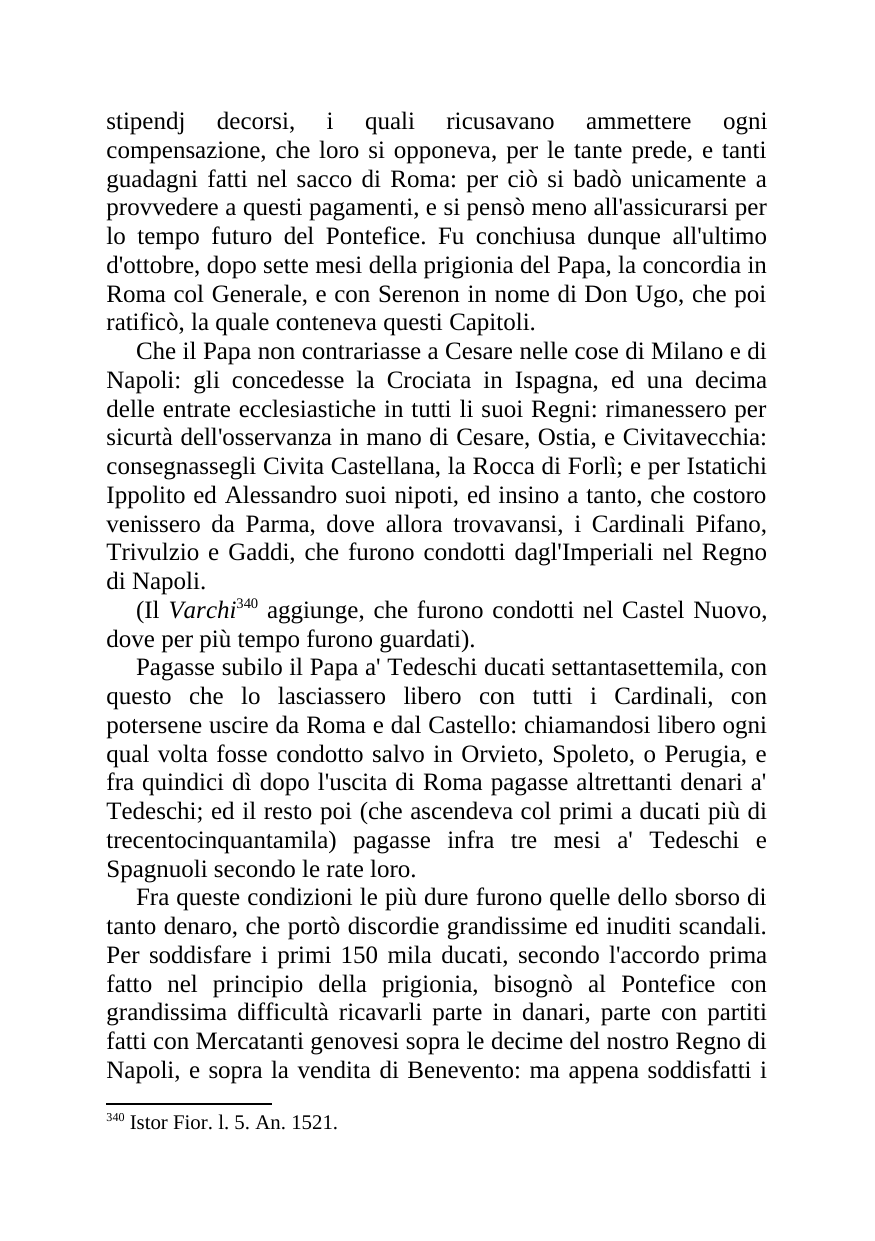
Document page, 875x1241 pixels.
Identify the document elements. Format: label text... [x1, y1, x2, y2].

text Istor Fior. l. 5. An. 1521. [106, 1110, 768, 1134]
text (Il Varchi aggiunge, che furono condotti nel Castel Nuovo, dove per più tempo furono guardati). [106, 595, 768, 652]
text Che il Papa non contrariasse a Cesare nelle cose di Milano e di Napoli: gli concedesse la Crociata in Ispagna, ed una decima delle entrate ecclesiastiche in tutti li suoi Regni: rimanessero per sicurtà dell'osservanza in mano di Cesare, Ostia, e Civitavecchia: consegnassegli Civita Castellana, la Rocca di Forlì; e per Istatichi Ippolito ed Alessandro suoi nipoti, ed insino a tanto, che costoro venissero da Parma, dove allora trovavansi, i Cardinali Pifano, Trivulzio e Gaddi, che furono condotti dagl'Imperiali nel Regno di Napoli. [106, 336, 768, 595]
text stipendj decorsi, i quali ricusavano ammettere ogni compensazione, che loro si opponeva, per le tante prede, e tanti guadagni fatti nel sacco di Roma: per ciò si badò unicamente a provvedere a questi pagamenti, e si pensò meno all'assicurarsi per lo tempo futuro del Pontefice. Fu conchiusa dunque all'ultimo d'ottobre, dopo sette mesi della prigionia del Papa, la concordia in Roma col Generale, e con Serenon in nome di Don Ugo, che poi ratificò, la quale conteneva questi Capitoli. [106, 106, 768, 336]
text Fra queste condizioni le più dure furono quelle dello sborso di tanto denaro, che portò discordie grandissime ed inuditi scandali. Per soddisfare i primi 150 mila ducati, secondo l'accordo prima fatto nel principio della prigionia, bisognò al Pontefice con grandissima difficultà ricavarli parte in danari, parte con partiti fatti con Mercatanti genovesi sopra le decime del nostro Regno di Napoli, e sopra la vendita di Benevento: ma appena soddisfatti i [106, 882, 768, 1084]
text Pagasse subilo il Papa a' Tedeschi ducati settantasettemila, con questo che lo lasciassero libero con tutti i Cardinali, con potersene uscire da Roma e dal Castello: chiamandosi libero ogni qual volta fosse condotto salvo in Orvieto, Spoleto, o Perugia, e fra quindici dì dopo l'uscita di Roma pagasse altrettanti denari a' Tedeschi; ed il resto poi (che ascendeva col primi a ducati più di trecentocinquantamila) pagasse infra tre mesi a' Tedeschi e Spagnuoli secondo le rate loro. [106, 652, 768, 882]
